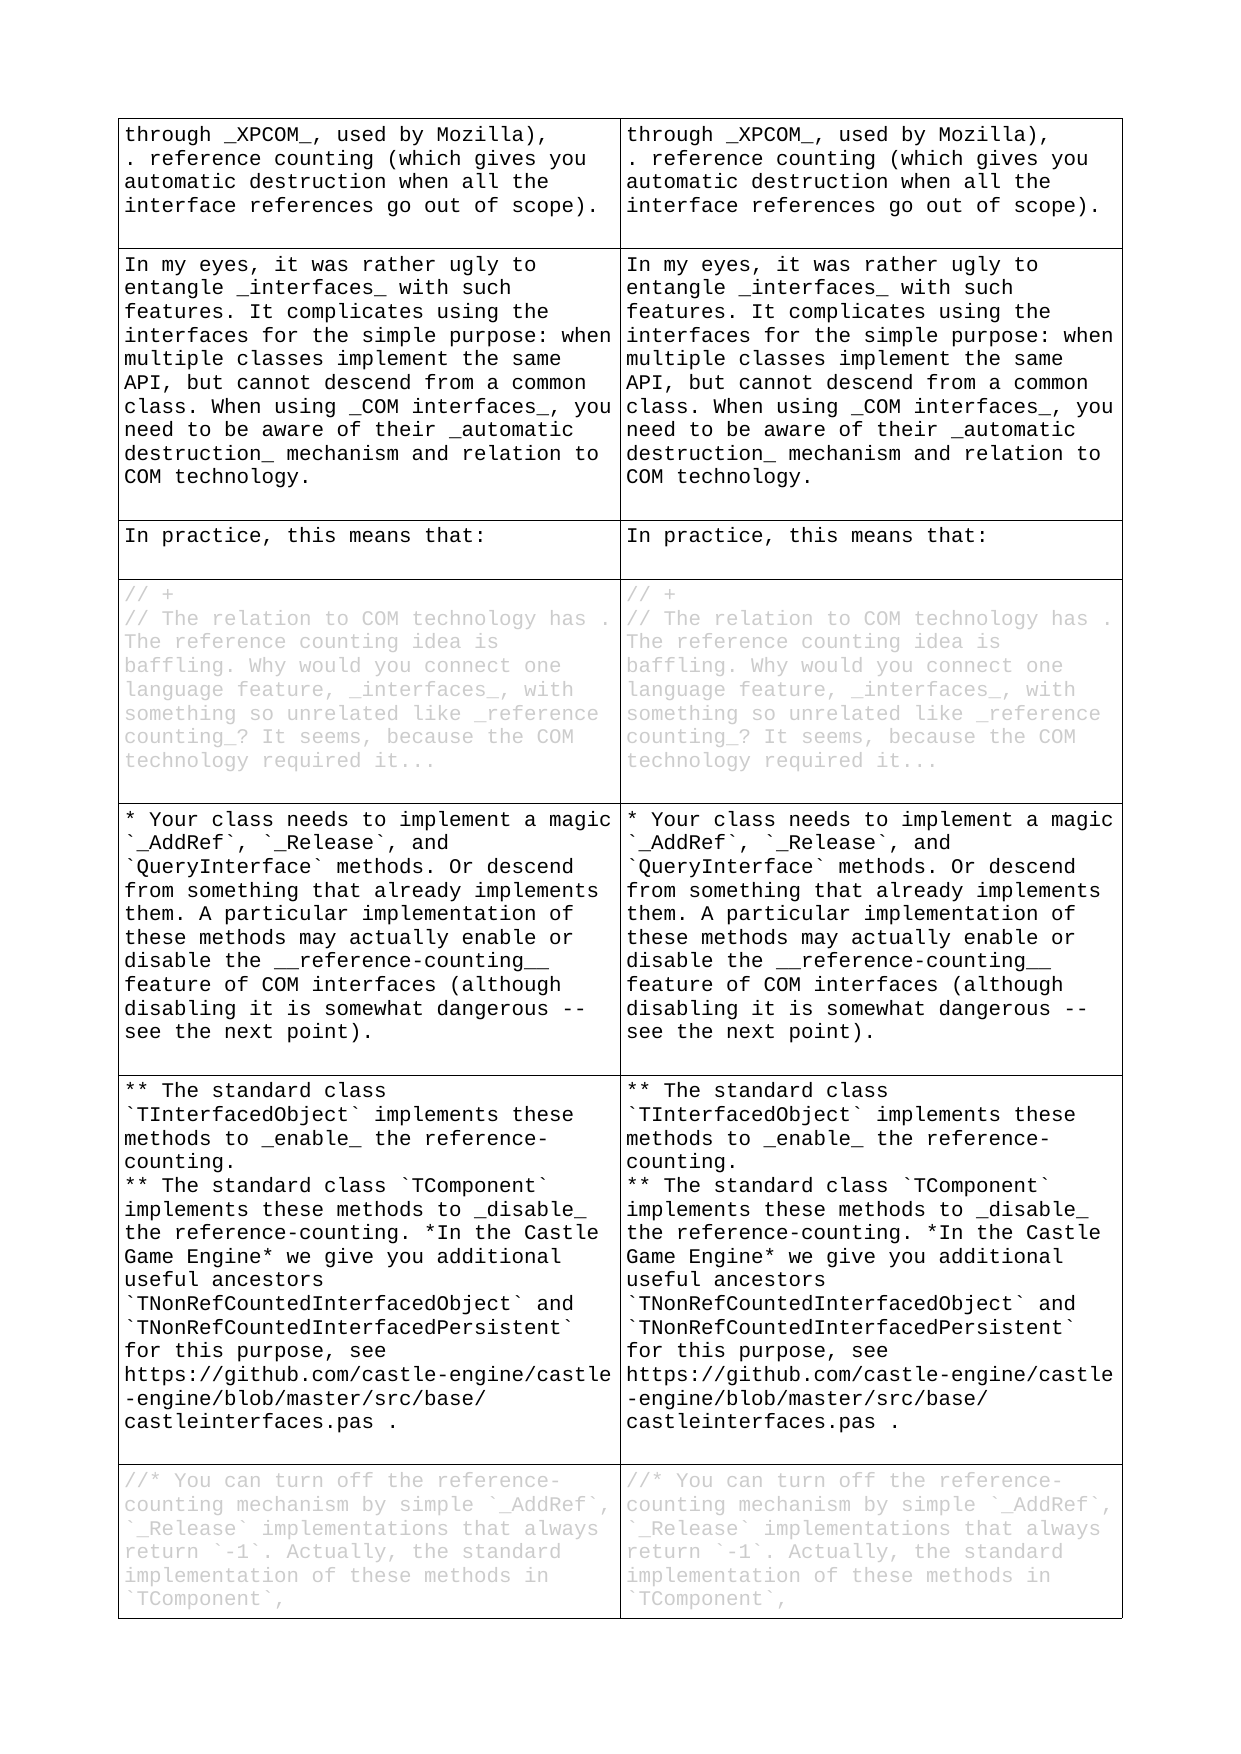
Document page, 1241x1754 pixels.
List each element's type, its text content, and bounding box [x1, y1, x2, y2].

table_cell //* You can turn off the reference-counting mechanism by simple `_AddRef`, `_Release` implementations that always return `-1`. Actually, the standard implementation of these methods in `TComponent`, [621, 1465, 1122, 1618]
table_cell In practice, this means that: [119, 521, 620, 578]
table_cell // + // The relation to COM technology has . The reference counting idea is baffling. Why would you connect one language feature, _interfaces_, with something so unrelated like _reference counting_? It seems, because the COM technology required it... [621, 580, 1122, 803]
table_cell * Your class needs to implement a magic `_AddRef`, `_Release`, and `QueryInterface` methods. Or descend from something that already implements them. A particular implementation of these methods may actually enable or disable the __reference-counting__ feature of COM interfaces (although disabling it is somewhat dangerous -- see the next point). [119, 804, 620, 1074]
table_cell // + // The relation to COM technology has . The reference counting idea is baffling. Why would you connect one language feature, _interfaces_, with something so unrelated like _reference counting_? It seems, because the COM technology required it... [119, 580, 620, 803]
table_cell In my eyes, it was rather ugly to entangle _interfaces_ with such features. It complicates using the interfaces for the simple purpose: when multiple classes implement the same API, but cannot descend from a common class. When using _COM interfaces_, you need to be aware of their _automatic destruction_ mechanism and relation to COM technology. [621, 249, 1122, 519]
table_cell ** The standard class `TInterfacedObject` implements these methods to _enable_ the reference-counting. ** The standard class `TComponent` implements these methods to _disable_ the reference-counting. *In the Castle Game Engine* we give you additional useful ancestors `TNonRefCountedInterfacedObject` and `TNonRefCountedInterfacedPersistent` for this purpose, see https://github.com/castle-engine/castle-engine/blob/master/src/base/castleinterfaces.pas . [119, 1076, 620, 1464]
table_cell through _XPCOM_, used by Mozilla), . reference counting (which gives you automatic destruction when all the interface references go out of scope). [621, 119, 1122, 248]
table_cell //* You can turn off the reference-counting mechanism by simple `_AddRef`, `_Release` implementations that always return `-1`. Actually, the standard implementation of these methods in `TComponent`, [119, 1465, 620, 1618]
table_cell In practice, this means that: [621, 521, 1122, 578]
table_cell ** The standard class `TInterfacedObject` implements these methods to _enable_ the reference-counting. ** The standard class `TComponent` implements these methods to _disable_ the reference-counting. *In the Castle Game Engine* we give you additional useful ancestors `TNonRefCountedInterfacedObject` and `TNonRefCountedInterfacedPersistent` for this purpose, see https://github.com/castle-engine/castle-engine/blob/master/src/base/castleinterfaces.pas . [621, 1076, 1122, 1464]
table_cell through _XPCOM_, used by Mozilla), . reference counting (which gives you automatic destruction when all the interface references go out of scope). [119, 119, 620, 248]
table_cell * Your class needs to implement a magic `_AddRef`, `_Release`, and `QueryInterface` methods. Or descend from something that already implements them. A particular implementation of these methods may actually enable or disable the __reference-counting__ feature of COM interfaces (although disabling it is somewhat dangerous -- see the next point). [621, 804, 1122, 1074]
table_cell In my eyes, it was rather ugly to entangle _interfaces_ with such features. It complicates using the interfaces for the simple purpose: when multiple classes implement the same API, but cannot descend from a common class. When using _COM interfaces_, you need to be aware of their _automatic destruction_ mechanism and relation to COM technology. [119, 249, 620, 519]
